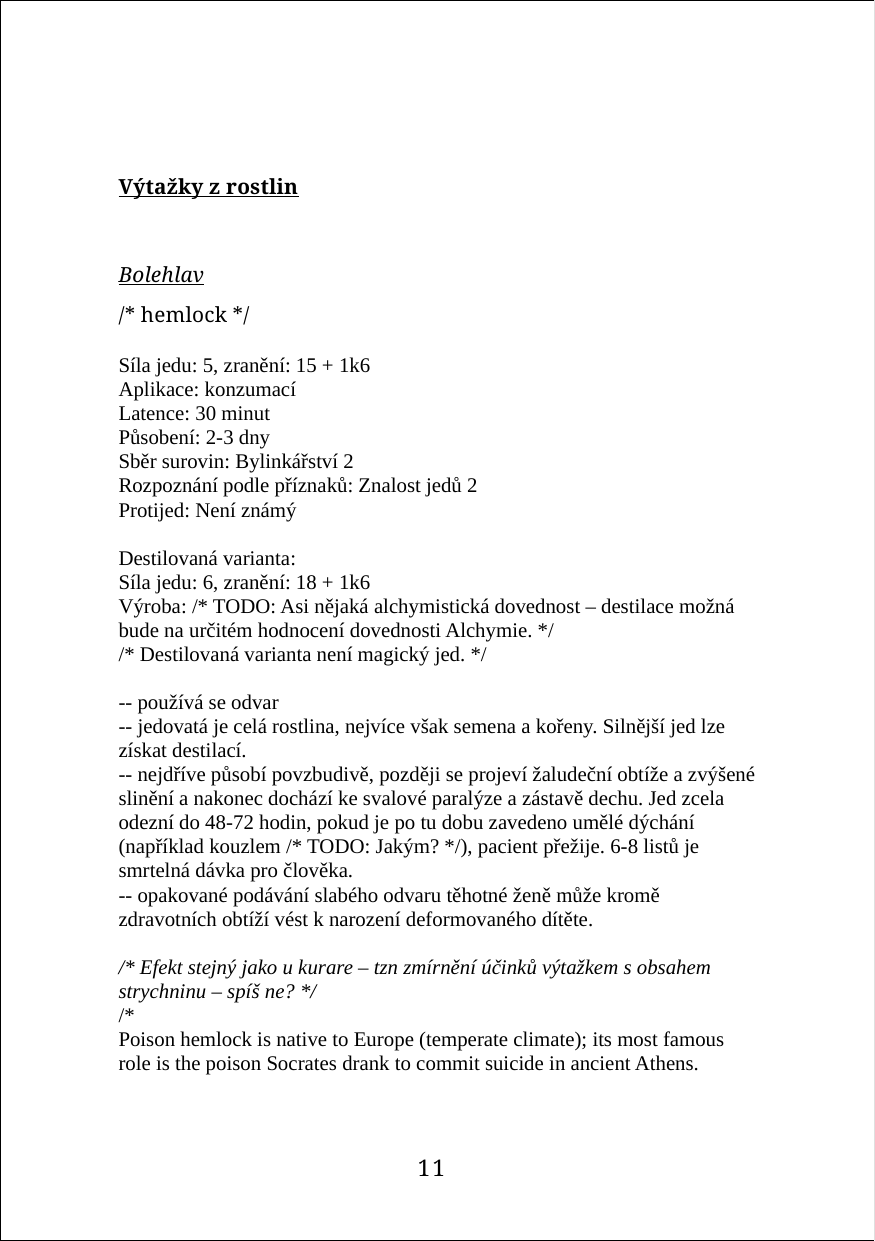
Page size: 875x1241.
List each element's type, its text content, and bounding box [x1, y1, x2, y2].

text /* Efekt stejný jako u kurare – tzn zmírnění účinků výtažkem s obsahem strychninu – spíš ne? */ [118, 955, 756, 1003]
text Aplikace: konzumací [118, 377, 756, 401]
text Sběr surovin: Bylinkářství 2 [118, 449, 756, 473]
text Destilovaná varianta: [118, 546, 756, 570]
text Poison hemlock is native to Europe (temperate climate); its most famous role is the poison Socrates drank to commit suicide in ancient Athens. [118, 1027, 756, 1075]
text Síla jedu: 6, zranění: 18 + 1k6 [118, 570, 756, 594]
text Latence: 30 minut [118, 401, 756, 425]
text Působení: 2-3 dny [118, 425, 756, 449]
subtitle Výtažky z rostlin [118, 172, 756, 200]
text -- jedovatá je celá rostlina, nejvíce však semena a kořeny. Silnější jed lze získat destilací. [118, 714, 756, 762]
text Síla jedu: 5, zranění: 15 + 1k6 [118, 353, 756, 377]
text Protijed: Není známý [118, 497, 756, 522]
text -- nejdříve působí povzbudivě, později se projeví žaludeční obtíže a zvýšené slinění a nakonec dochází ke svalové paralýze a zástavě dechu. Jed zcela odezní do 48-72 hodin, pokud je po tu dobu zavedeno umělé dýchání (například kouzlem /* TODO: Jakým? */), pacient přežije. 6-8 listů je smrtelná dávka pro člověka. [118, 762, 756, 882]
text /* [118, 1003, 756, 1027]
text Výroba: /* TODO: Asi nějaká alchymistická dovednost – destilace možná bude na určitém hodnocení dovednosti Alchymie. */ [118, 594, 756, 642]
text /* hemlock */ [118, 300, 756, 328]
text Rozpoznání podle příznaků: Znalost jedů 2 [118, 473, 756, 497]
subtitle Bolehlav [118, 260, 756, 288]
text -- používá se odvar [118, 690, 756, 714]
text -- opakované podávání slabého odvaru těhotné ženě může kromě zdravotních obtíží vést k narození deformovaného dítěte. [118, 882, 756, 931]
text /* Destilovaná varianta není magický jed. */ [118, 642, 756, 666]
